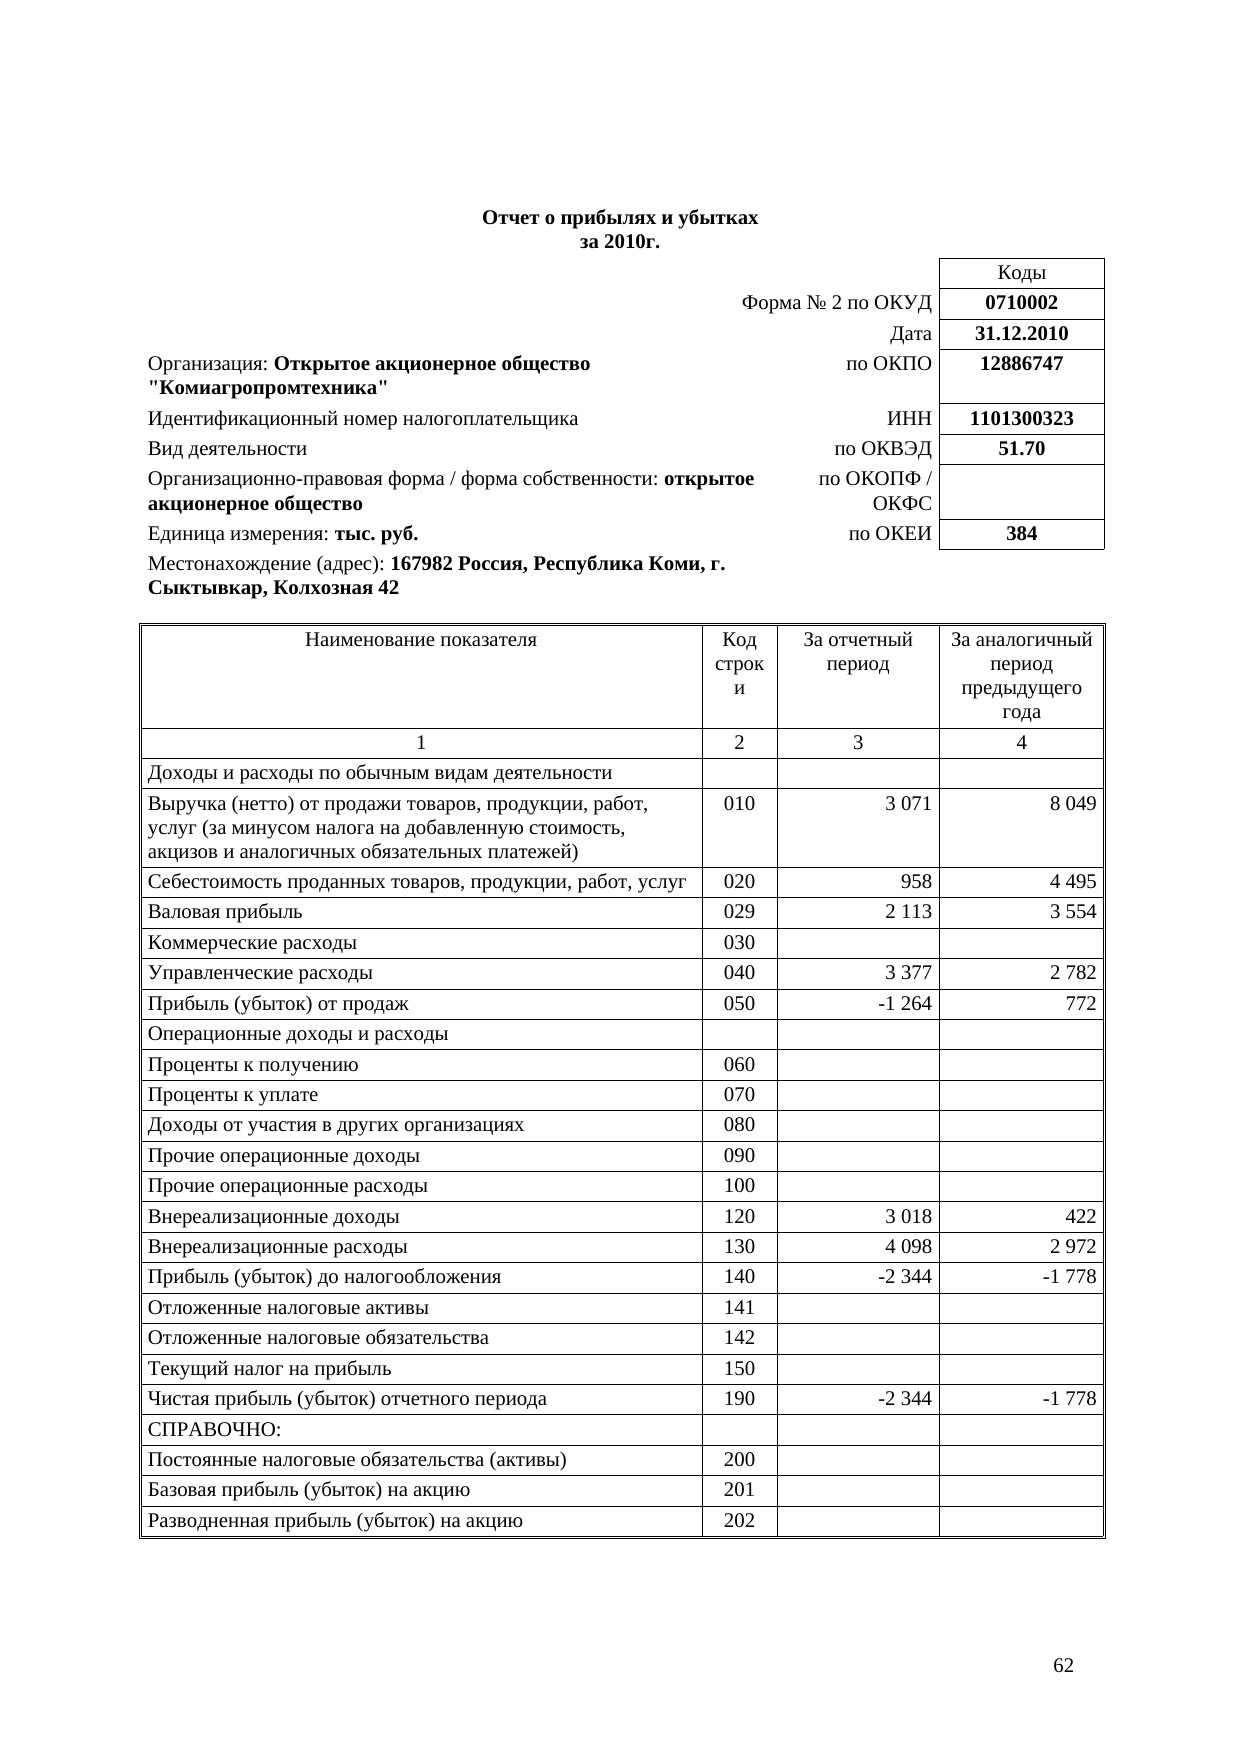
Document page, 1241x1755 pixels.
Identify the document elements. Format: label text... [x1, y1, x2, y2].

table_cell Управленческие расходы [142, 959, 702, 988]
table_cell 3 018 [778, 1202, 939, 1232]
table_cell [940, 1476, 1103, 1506]
table_cell 1 [142, 729, 702, 758]
table_cell [778, 1111, 939, 1141]
table_cell [778, 1415, 939, 1445]
table_header Код строки [703, 626, 777, 727]
table_cell 2 [703, 729, 777, 758]
table_cell Себестоимость проданных товаров, продукции, работ, услуг [142, 868, 702, 897]
table_cell [940, 1020, 1103, 1049]
table_cell Валовая прибыль [142, 898, 702, 928]
table_header За аналогичный период предыдущего года [940, 626, 1103, 727]
table_cell 050 [703, 990, 777, 1019]
table_cell 070 [703, 1081, 777, 1110]
table_cell 3 071 [778, 789, 939, 867]
table_cell [940, 759, 1103, 788]
table_cell Вид деятельности [140, 434, 777, 464]
table_cell 140 [703, 1263, 777, 1293]
table_cell [778, 929, 939, 958]
table_cell [703, 1415, 777, 1445]
table_cell 040 [703, 959, 777, 988]
table_cell 1101300323 [940, 404, 1104, 434]
table_header Наименование показателя [142, 626, 702, 727]
table_cell СПРАВОЧНО: [142, 1415, 702, 1445]
table_cell 080 [703, 1111, 777, 1141]
table_cell 141 [703, 1294, 777, 1323]
table_cell 201 [703, 1476, 777, 1506]
table_cell [940, 929, 1103, 958]
table_cell по ОКОПФ / ОКФС [777, 464, 939, 519]
table_cell по ОКЕИ [777, 519, 939, 549]
table_cell 4 [940, 729, 1103, 758]
table_cell Внереализационные расходы [142, 1233, 702, 1262]
table_cell Отложенные налоговые активы [142, 1294, 702, 1323]
table_cell -1 264 [778, 990, 939, 1019]
table_cell [939, 550, 1104, 603]
table_cell 029 [703, 898, 777, 928]
table_cell [778, 1476, 939, 1506]
table_cell Доходы и расходы по обычным видам деятельности [142, 759, 702, 788]
table_cell Коммерческие расходы [142, 929, 702, 958]
table_cell Форма № 2 по ОКУД [140, 288, 939, 318]
table_cell -2 344 [778, 1263, 939, 1293]
table_cell Местонахождение (адрес): 167982 Россия, Республика Коми, г. Сыктывкар, Колхозная 42 [140, 549, 777, 603]
table_cell по ОКВЭД [777, 434, 939, 464]
table_cell 030 [703, 929, 777, 958]
table_cell Идентификационный номер налогоплательщика [140, 403, 777, 434]
table_cell 150 [703, 1355, 777, 1384]
table_cell 020 [703, 868, 777, 897]
table_cell 0710002 [940, 289, 1104, 318]
table_cell [940, 1507, 1103, 1536]
table_cell Внереализационные доходы [142, 1202, 702, 1232]
table_cell 200 [703, 1446, 777, 1475]
table_cell [778, 1294, 939, 1323]
table_cell [778, 1507, 939, 1536]
table_cell 090 [703, 1142, 777, 1171]
table_cell 060 [703, 1050, 777, 1080]
table_header [777, 258, 939, 288]
table_cell [777, 549, 939, 603]
table_cell [940, 1050, 1103, 1080]
table_cell [778, 759, 939, 788]
table_cell [140, 319, 777, 349]
text Отчет о прибылях и убытках за 2010г. [148, 205, 1093, 253]
table_cell 4 098 [778, 1233, 939, 1262]
table_cell [940, 465, 1104, 519]
table_cell 51.70 [940, 435, 1104, 464]
table_cell 2 782 [940, 959, 1103, 988]
table_cell Постоянные налоговые обязательства (активы) [142, 1446, 702, 1475]
table_cell [940, 1081, 1103, 1110]
table_cell Разводненная прибыль (убыток) на акцию [142, 1507, 702, 1536]
table_cell [940, 1111, 1103, 1141]
table_cell Чистая прибыль (убыток) отчетного периода [142, 1385, 702, 1414]
table_cell ИНН [777, 403, 939, 434]
table_cell 31.12.2010 [940, 320, 1104, 349]
table_cell -1 778 [940, 1385, 1103, 1414]
table_cell Единица измерения: тыс. руб. [140, 519, 777, 549]
table_cell -1 778 [940, 1263, 1103, 1293]
table_cell Дата [777, 319, 939, 349]
table_header [140, 258, 777, 288]
table_cell [778, 1142, 939, 1171]
table_cell 772 [940, 990, 1103, 1019]
table_cell [940, 1172, 1103, 1201]
table_cell 2 972 [940, 1233, 1103, 1262]
table_cell Операционные доходы и расходы [142, 1020, 702, 1049]
table_cell по ОКПО [777, 349, 939, 403]
table_cell 8 049 [940, 789, 1103, 867]
table_cell Отложенные налоговые обязательства [142, 1324, 702, 1353]
table_cell 422 [940, 1202, 1103, 1232]
table_cell 190 [703, 1385, 777, 1414]
table_cell [703, 1020, 777, 1049]
table_cell [940, 1446, 1103, 1475]
table_cell 3 554 [940, 898, 1103, 928]
table_cell Организация: Открытое акционерное общество "Комиагропромтехника" [140, 349, 777, 403]
table_cell 958 [778, 868, 939, 897]
table_cell 202 [703, 1507, 777, 1536]
table_cell Доходы от участия в других организациях [142, 1111, 702, 1141]
table_cell [703, 759, 777, 788]
table_cell [940, 1324, 1103, 1353]
table_cell Базовая прибыль (убыток) на акцию [142, 1476, 702, 1506]
table_cell [778, 1020, 939, 1049]
table_cell [778, 1172, 939, 1201]
table_cell [940, 1294, 1103, 1323]
table_cell [778, 1446, 939, 1475]
table_cell Организационно-правовая форма / форма собственности: открытое акционерное общество [140, 464, 777, 519]
table_cell [940, 1142, 1103, 1171]
table_cell [778, 1050, 939, 1080]
table_cell -2 344 [778, 1385, 939, 1414]
table_cell 010 [703, 789, 777, 867]
table_cell 130 [703, 1233, 777, 1262]
table_cell Прочие операционные доходы [142, 1142, 702, 1171]
table_cell Прочие операционные расходы [142, 1172, 702, 1201]
table_cell [778, 1355, 939, 1384]
table_cell [940, 1415, 1103, 1445]
table_cell 142 [703, 1324, 777, 1353]
table_cell 120 [703, 1202, 777, 1232]
table_cell [940, 1355, 1103, 1384]
table_cell Текущий налог на прибыль [142, 1355, 702, 1384]
table_cell [778, 1324, 939, 1353]
table_cell Проценты к получению [142, 1050, 702, 1080]
table_cell Выручка (нетто) от продажи товаров, продукции, работ, услуг (за минусом налога на добавленную стоимость, акцизов и аналогичных обязательных платежей) [142, 789, 702, 867]
table_cell 2 113 [778, 898, 939, 928]
table_cell [778, 1081, 939, 1110]
table_cell 12886747 [940, 350, 1104, 403]
table_header Коды [940, 259, 1104, 288]
table_cell Прибыль (убыток) от продаж [142, 990, 702, 1019]
table_cell 100 [703, 1172, 777, 1201]
table_cell Прибыль (убыток) до налогообложения [142, 1263, 702, 1293]
table_cell 384 [940, 520, 1104, 549]
table_cell 3 377 [778, 959, 939, 988]
table_cell 3 [778, 729, 939, 758]
table_cell 4 495 [940, 868, 1103, 897]
table_cell Проценты к уплате [142, 1081, 702, 1110]
table_header За отчетный период [778, 626, 939, 727]
